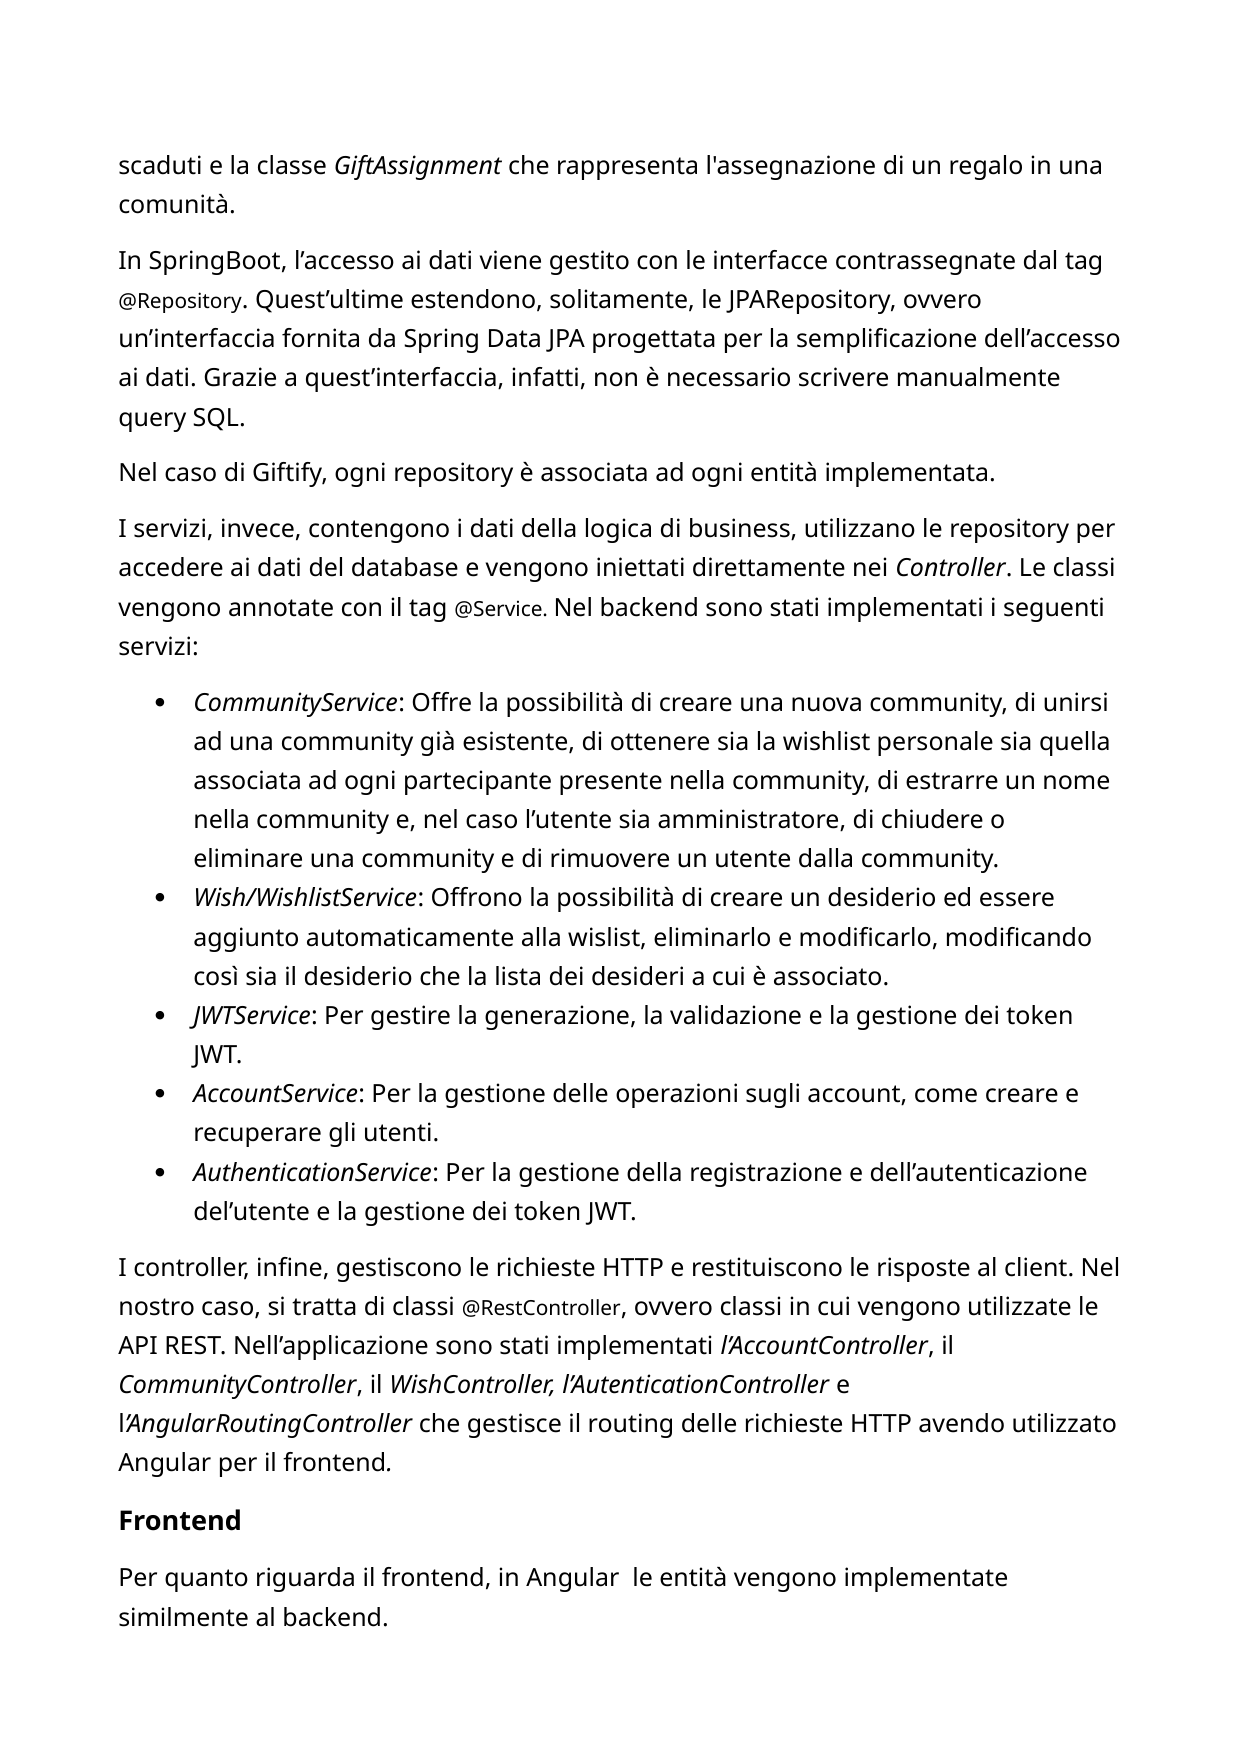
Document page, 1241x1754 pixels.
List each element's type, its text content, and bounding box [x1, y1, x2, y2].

list AccountService: Per la gestione delle operazioni sugli account, come creare e recuperare gli utenti. [156, 1076, 1122, 1149]
text I controller, infine, gestiscono le richieste HTTP e restituiscono le risposte al client. Nel nostro caso, si tratta di classi @RestController, ovvero classi in cui vengono utilizzate le API REST. Nell’applicazione sono stati implementati l’AccountController, il CommunityController, il WishController, l’AutenticationController e l’AngularRoutingController che gestisce il routing delle richieste HTTP avendo utilizzato Angular per il frontend. [118, 1249, 1122, 1479]
text scaduti e la classe GiftAssignment che rappresenta l'assegnazione di un regalo in una comunità. [118, 148, 1122, 221]
list Wish/WishlistService: Offrono la possibilità di creare un desiderio ed essere aggiunto automaticamente alla wislist, eliminarlo e modificarlo, modificando così sia il desiderio che la lista dei desideri a cui è associato. [156, 880, 1122, 992]
text In SpringBoot, l’accesso ai dati viene gestito con le interfacce contrassegnate dal tag @Repository. Quest’ultime estendono, solitamente, le JPARepository, ovvero un’interfaccia fornita da Spring Data JPA progettata per la semplificazione dell’accesso ai dati. Grazie a quest’interfaccia, infatti, non è necessario scrivere manualmente query SQL. [118, 243, 1122, 433]
text Nel caso di Giftify, ogni repository è associata ad ogni entità implementata. [118, 455, 1122, 489]
list CommunityService: Offre la possibilità di creare una nuova community, di unirsi ad una community già esistente, di ottenere sia la wishlist personale sia quella associata ad ogni partecipante presente nella community, di estrarre un nome nella community e, nel caso l’utente sia amministratore, di chiudere o eliminare una community e di rimuovere un utente dalla community. [156, 684, 1122, 875]
list AuthenticationService: Per la gestione della registrazione e dell’autenticazione del’utente e la gestione dei token JWT. [156, 1154, 1122, 1227]
text Frontend [118, 1501, 1122, 1538]
text I servizi, invece, contengono i dati della logica di business, utilizzano le repository per accedere ai dati del database e vengono iniettati direttamente nei Controller. Le classi vengono annotate con il tag @Service. Nel backend sono stati implementati i seguenti servizi: [118, 511, 1122, 662]
list JWTService: Per gestire la generazione, la validazione e la gestione dei token JWT. [156, 998, 1122, 1071]
text Per quanto riguarda il frontend, in Angular le entità vengono implementate similmente al backend. [118, 1560, 1122, 1633]
